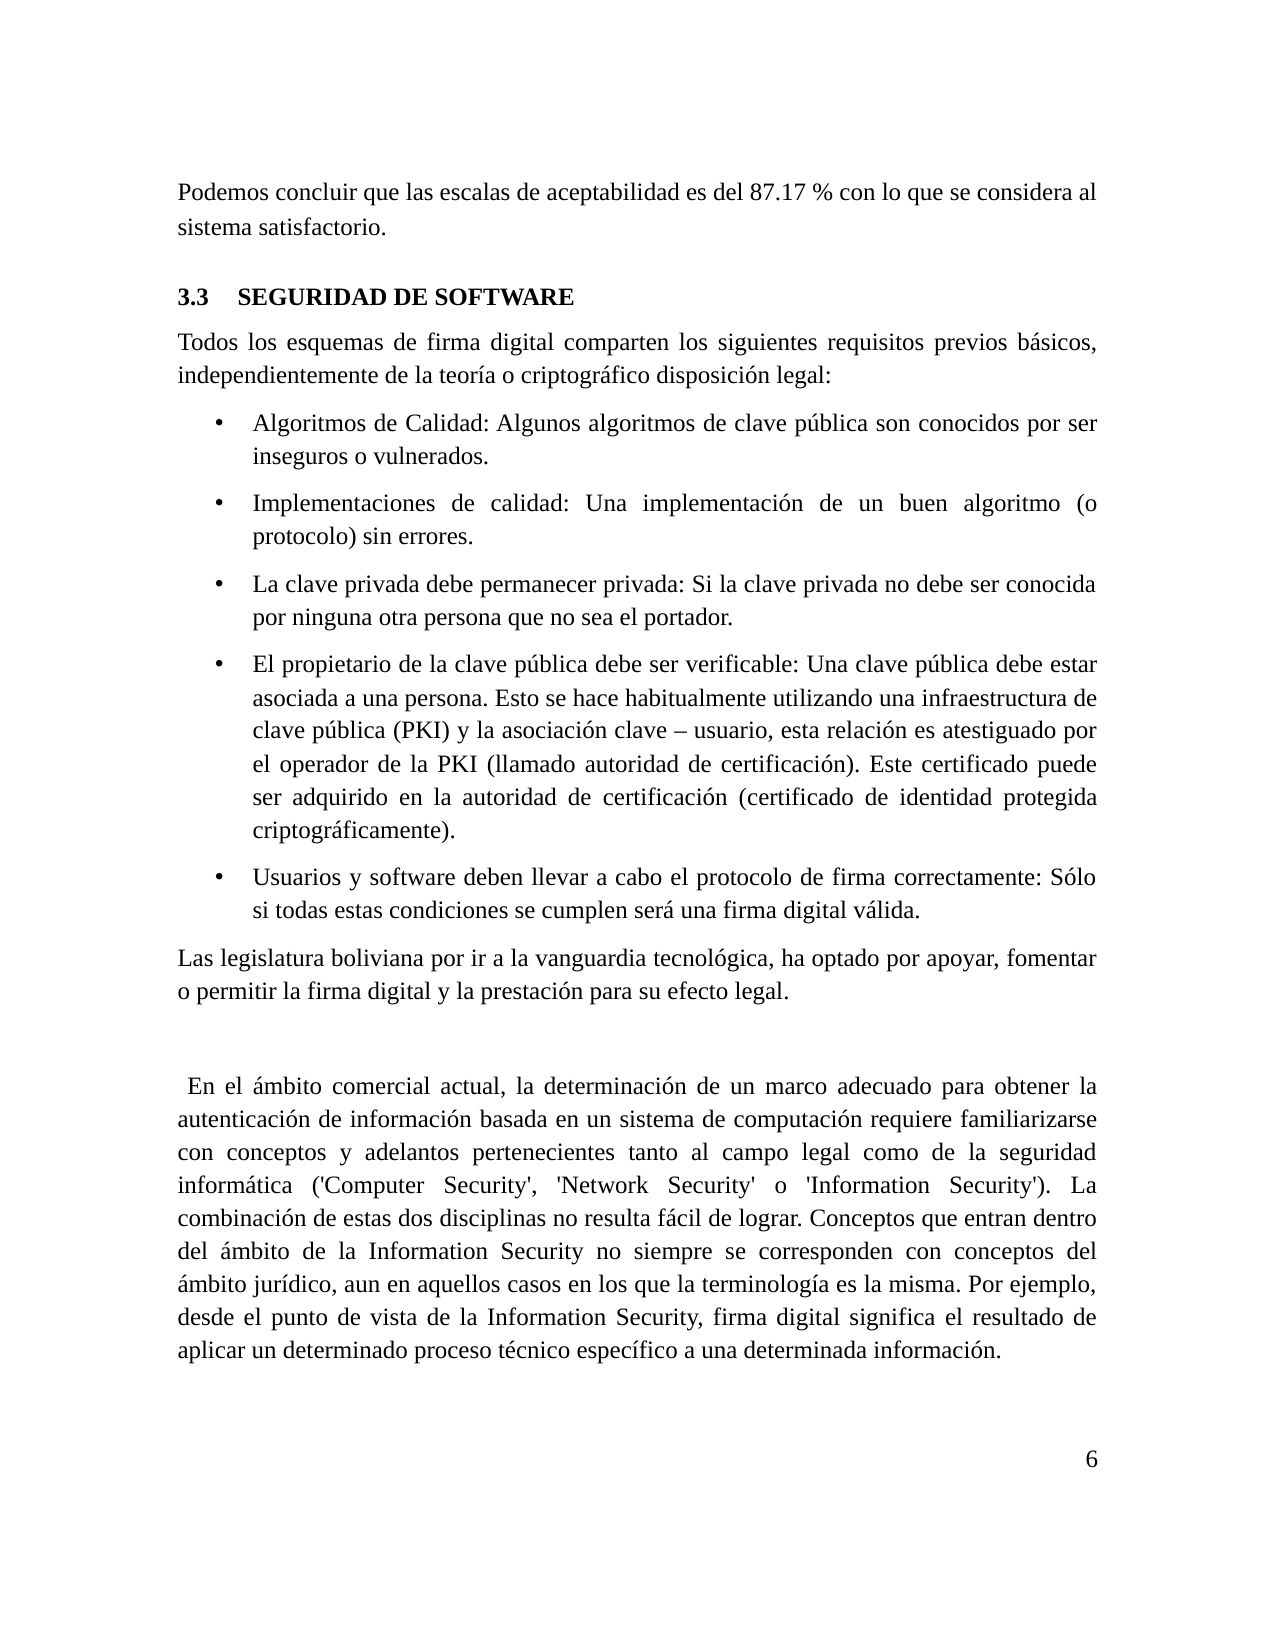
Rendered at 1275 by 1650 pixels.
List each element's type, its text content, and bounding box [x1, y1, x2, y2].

subtitle SEGURIDAD DE SOFTWARE [177, 282, 1098, 310]
text En el ámbito comercial actual, la determinación de un marco adecuado para obtener la autenticación de información basada en un sistema de computación requiere familiarizarse con conceptos y adelantos pertenecientes tanto al campo legal como de la seguridad informática ('Computer Security', 'Network Security' o 'Information Security'). La combinación de estas dos disciplinas no resulta fácil de lograr. Conceptos que entran dentro del ámbito de la Information Security no siempre se corresponden con conceptos del ámbito jurídico, aun en aquellos casos en los que la terminología es la misma. Por ejemplo, desde el punto de vista de la Information Security, firma digital significa el resultado de aplicar un determinado proceso técnico específico a una determinada información. [177, 1071, 1098, 1364]
list Implementaciones de calidad: Una implementación de un buen algoritmo (o protocolo) sin errores. [215, 488, 1098, 550]
list Usuarios y software deben llevar a cabo el protocolo de firma correctamente: Sólo si todas estas condiciones se cumplen será una firma digital válida. [215, 862, 1098, 924]
list Algoritmos de Calidad: Algunos algoritmos de clave pública son conocidos por ser inseguros o vulnerados. [215, 408, 1098, 469]
list La clave privada debe permanecer privada: Si la clave privada no debe ser conocida por ninguna otra persona que no sea el portador. [215, 569, 1098, 631]
text Las legislatura boliviana por ir a la vanguardia tecnológica, ha optado por apoyar, fomentar o permitir la firma digital y la prestación para su efecto legal. [177, 943, 1098, 1005]
text Todos los esquemas de firma digital comparten los siguientes requisitos previos básicos, independientemente de la teoría o criptográfico disposición legal: [177, 327, 1098, 389]
text Podemos concluir que las escalas de aceptabilidad es del 87.17 % con lo que se considera al sistema satisfactorio. [177, 177, 1098, 240]
list El propietario de la clave pública debe ser verificable: Una clave pública debe estar asociada a una persona. Esto se hace habitualmente utilizando una infraestructura de clave pública (PKI) y la asociación clave – usuario, esta relación es atestiguado por el operador de la PKI (llamado autoridad de certificación). Este certificado puede ser adquirido en la autoridad de certificación (certificado de identidad protegida criptográficamente). [215, 649, 1098, 843]
